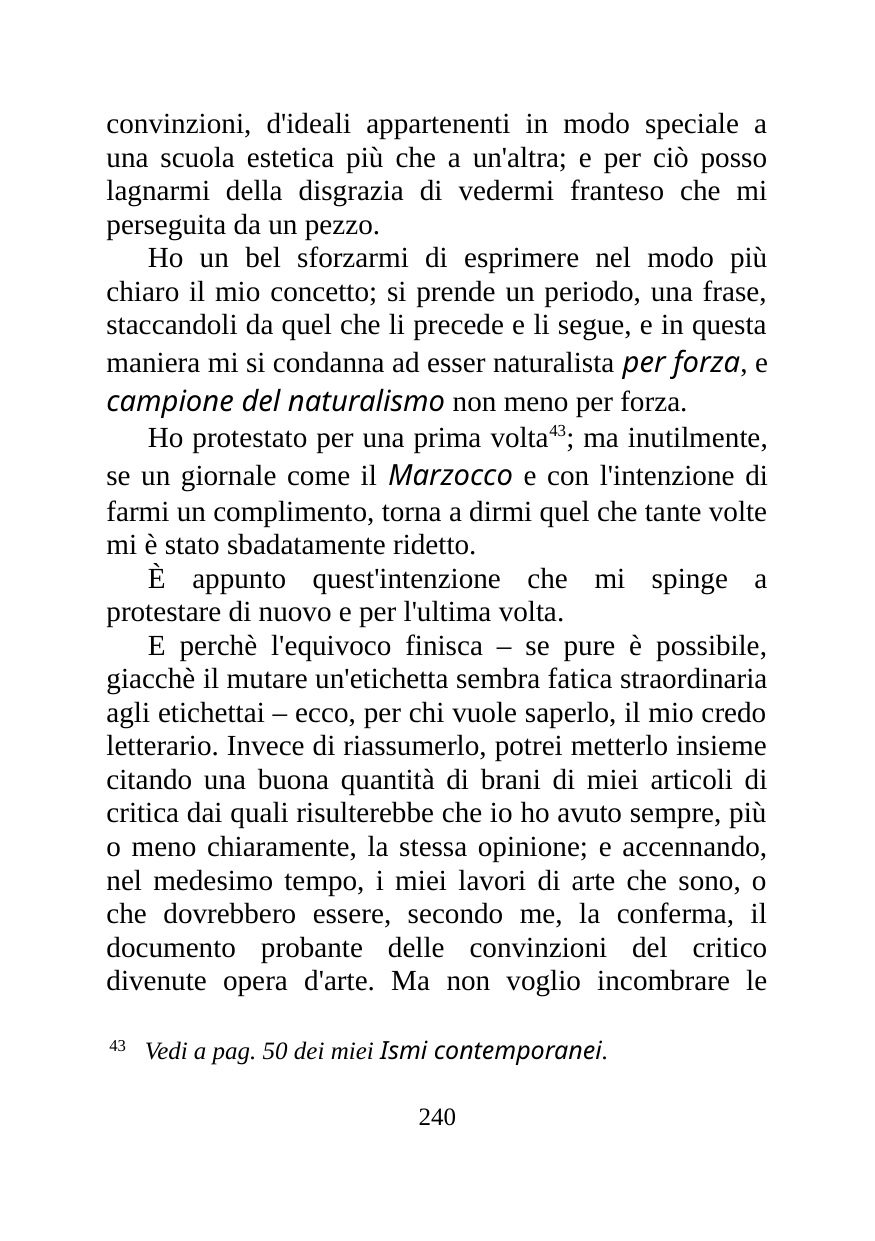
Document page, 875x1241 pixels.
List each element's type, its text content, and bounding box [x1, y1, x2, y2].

text Ho un bel sforzarmi di esprimere nel modo più chiaro il mio concetto; si prende un periodo, una frase, staccandoli da quel che li precede e li segue, e in questa maniera mi si condanna ad esser naturalista per forza, e campione del naturalismo non meno per forza. [106, 240, 768, 420]
text Vedi a pag. 50 dei miei Ismi contemporanei. [106, 1030, 768, 1070]
text È appunto quest'intenzione che mi spinge a protestare di nuovo e per l'ultima volta. [106, 561, 768, 628]
text Ho protestato per una prima volta; ma inutilmente, se un giornale come il Marzocco e con l'intenzione di farmi un complimento, torna a dirmi quel che tante volte mi è stato sbadatamente ridetto. [106, 420, 768, 561]
text convinzioni, d'ideali appartenenti in modo speciale a una scuola estetica più che a un'altra; e per ciò posso lagnarmi della disgrazia di vedermi franteso che mi perseguita da un pezzo. [106, 106, 768, 240]
text E perchè l'equivoco finisca – se pure è possibile, giacchè il mutare un'etichetta sembra fatica straordinaria agli etichettai – ecco, per chi vuole saperlo, il mio credo letterario. Invece di riassumerlo, potrei metterlo insieme citando una buona quantità di brani di miei articoli di critica dai quali risulterebbe che io ho avuto sempre, più o meno chiaramente, la stessa opinione; e accennando, nel medesimo tempo, i miei lavori di arte che sono, o che dovrebbero essere, secondo me, la conferma, il documento probante delle convinzioni del critico divenute opera d'arte. Ma non voglio incombrare le [106, 628, 768, 997]
